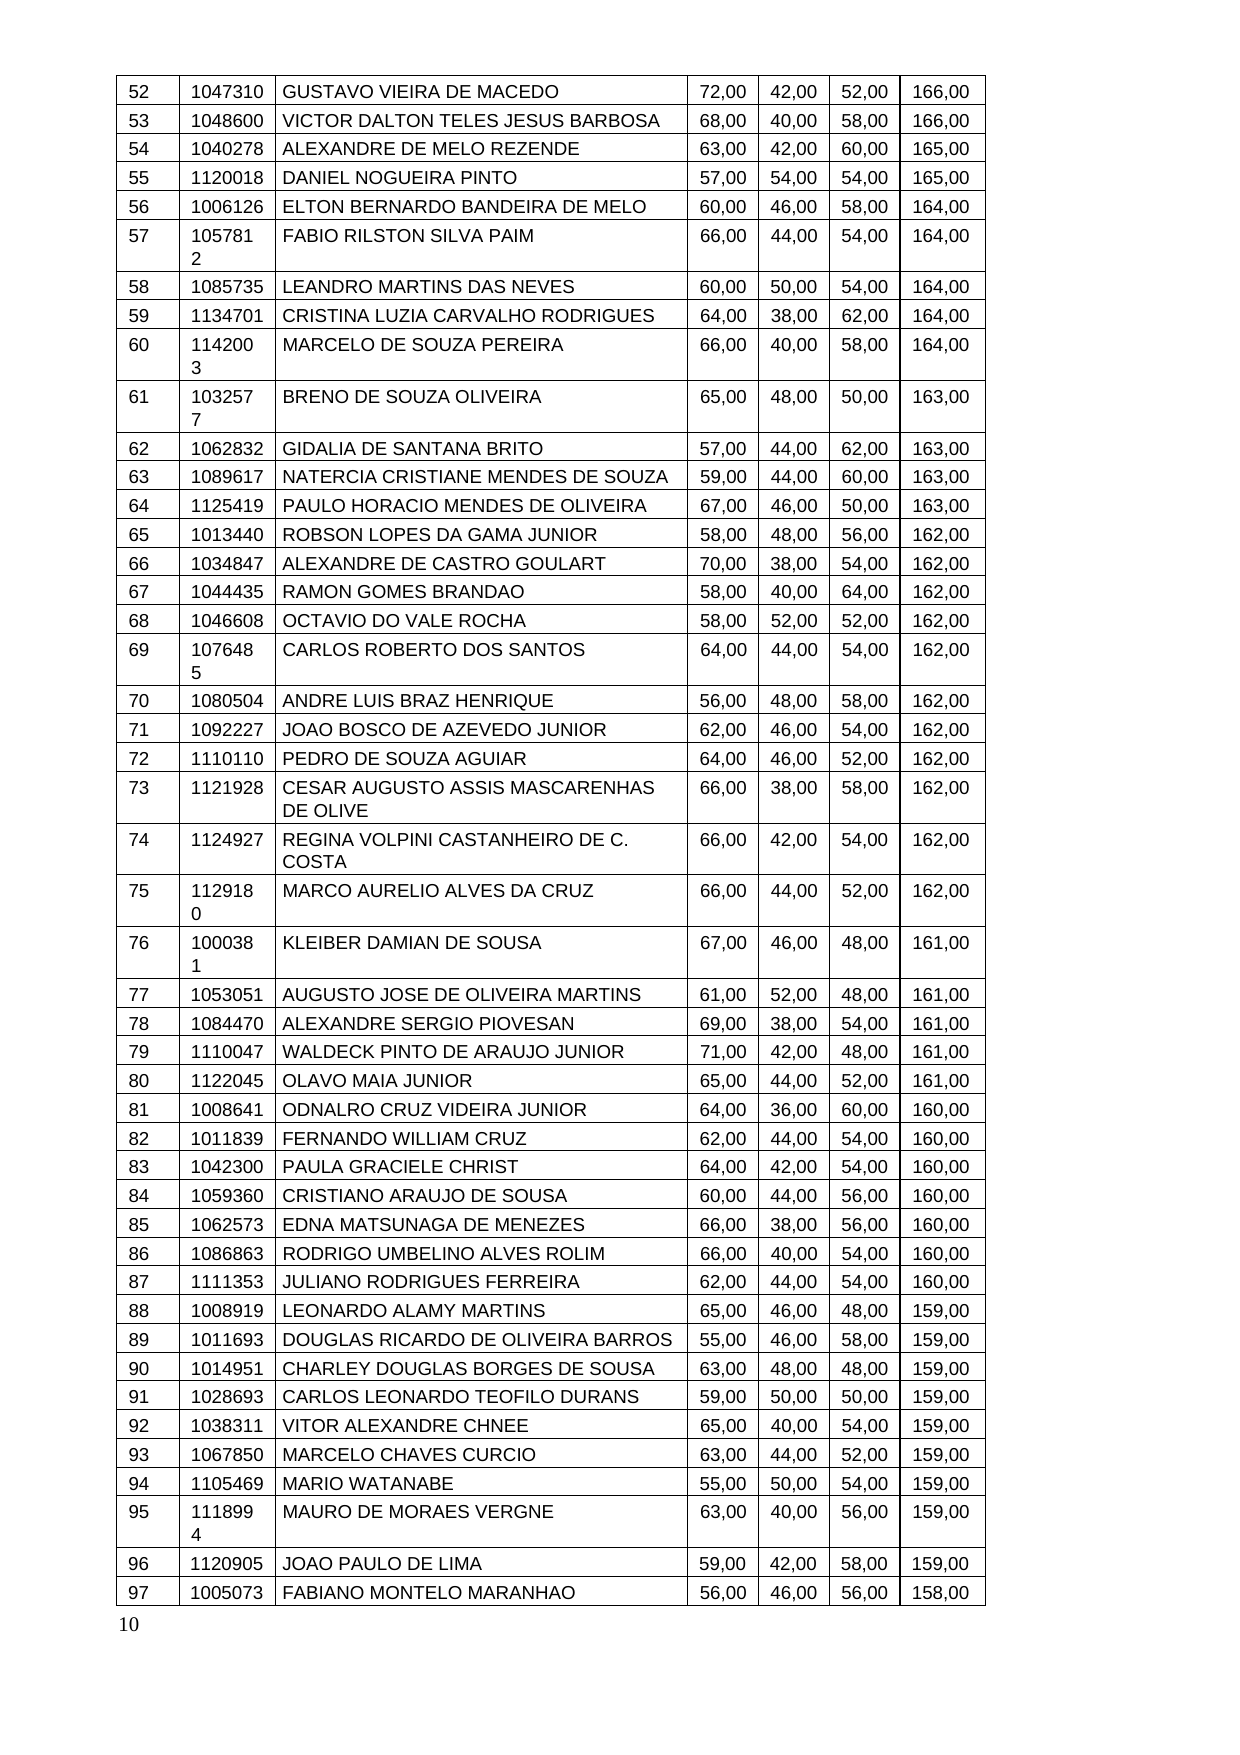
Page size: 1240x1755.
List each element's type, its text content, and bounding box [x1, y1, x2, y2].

table_cell 159,00 [901, 1496, 985, 1547]
table_cell 66,00 [688, 329, 758, 380]
table_cell 38,00 [759, 772, 829, 823]
table_cell 46,00 [759, 490, 829, 518]
table_cell 1111353 [180, 1266, 275, 1294]
table_cell 1042300 [180, 1151, 275, 1179]
table_cell 64,00 [688, 1094, 758, 1122]
table_cell MARCO AURELIO ALVES DA CRUZ [276, 875, 687, 926]
table_cell 58,00 [688, 605, 758, 633]
table_cell 74 [117, 824, 179, 874]
table_cell 44,00 [759, 220, 829, 271]
table_cell 1062573 [180, 1209, 275, 1237]
table_cell 58,00 [688, 576, 758, 604]
table_cell 52,00 [759, 979, 829, 1007]
table_cell 62,00 [830, 300, 899, 328]
table_cell 1038311 [180, 1410, 275, 1438]
table_cell 55 [117, 162, 179, 190]
table_cell 1124927 [180, 824, 275, 874]
table_cell 161,00 [901, 1008, 985, 1035]
table_cell 92 [117, 1410, 179, 1438]
table_cell 1028693 [180, 1381, 275, 1409]
table_cell RODRIGO UMBELINO ALVES ROLIM [276, 1238, 687, 1265]
table_cell 1047310 [180, 76, 275, 104]
table_cell 60 [117, 329, 179, 380]
table_cell 66,00 [688, 875, 758, 926]
table_cell 1118994 [180, 1496, 275, 1547]
table_cell 62,00 [688, 714, 758, 742]
table_cell 48,00 [759, 686, 829, 713]
table_cell 44,00 [759, 634, 829, 684]
table_cell 1067850 [180, 1439, 275, 1467]
table_cell 44,00 [759, 875, 829, 926]
table_cell 162,00 [901, 714, 985, 742]
table_cell 69 [117, 634, 179, 684]
table_cell 58,00 [830, 686, 899, 713]
table_cell 54,00 [830, 714, 899, 742]
table_cell ODNALRO CRUZ VIDEIRA JUNIOR [276, 1094, 687, 1122]
table_cell 159,00 [901, 1381, 985, 1409]
table_cell 52,00 [830, 743, 899, 771]
table_cell 160,00 [901, 1209, 985, 1237]
table_cell 67 [117, 576, 179, 604]
table_cell 80 [117, 1065, 179, 1093]
table_cell 46,00 [759, 1577, 829, 1605]
table_cell 40,00 [759, 105, 829, 132]
table_cell VITOR ALEXANDRE CHNEE [276, 1410, 687, 1438]
table_cell 164,00 [901, 329, 985, 380]
table_cell CARLOS LEONARDO TEOFILO DURANS [276, 1381, 687, 1409]
table_cell 66,00 [688, 772, 758, 823]
table_cell JOAO BOSCO DE AZEVEDO JUNIOR [276, 714, 687, 742]
table_cell 160,00 [901, 1094, 985, 1122]
table_cell 58,00 [830, 191, 899, 219]
table_cell 52,00 [830, 875, 899, 926]
table_cell 44,00 [759, 433, 829, 460]
table_cell 159,00 [901, 1353, 985, 1380]
table_cell 59,00 [688, 461, 758, 489]
table_cell 48,00 [830, 1036, 899, 1064]
table_cell 162,00 [901, 634, 985, 684]
table_cell 1089617 [180, 461, 275, 489]
table_cell 1032577 [180, 381, 275, 432]
table_cell GUSTAVO VIEIRA DE MACEDO [276, 76, 687, 104]
table_cell 38,00 [759, 548, 829, 575]
table_cell 60,00 [830, 134, 899, 161]
table_cell MARCELO DE SOUZA PEREIRA [276, 329, 687, 380]
table_cell 58,00 [830, 1324, 899, 1352]
table_cell 71,00 [688, 1036, 758, 1064]
table_cell VICTOR DALTON TELES JESUS BARBOSA [276, 105, 687, 132]
table_cell 64,00 [688, 743, 758, 771]
table_cell 62 [117, 433, 179, 460]
table_cell 72 [117, 743, 179, 771]
table_cell 40,00 [759, 329, 829, 380]
table_cell 1048600 [180, 105, 275, 132]
table_cell 56,00 [688, 686, 758, 713]
table_cell 70,00 [688, 548, 758, 575]
table_cell 66,00 [688, 824, 758, 874]
table_cell JOAO PAULO DE LIMA [276, 1548, 687, 1576]
table_cell FERNANDO WILLIAM CRUZ [276, 1123, 687, 1150]
table_cell 160,00 [901, 1151, 985, 1179]
table_cell 38,00 [759, 300, 829, 328]
table_cell 71 [117, 714, 179, 742]
table_cell 55,00 [688, 1324, 758, 1352]
table_cell 163,00 [901, 461, 985, 489]
table_cell 1000381 [180, 927, 275, 978]
table_cell 164,00 [901, 300, 985, 328]
table_cell MARIO WATANABE [276, 1468, 687, 1495]
table_cell 82 [117, 1123, 179, 1150]
table_cell 46,00 [759, 714, 829, 742]
table_cell 1084470 [180, 1008, 275, 1035]
table_cell 87 [117, 1266, 179, 1294]
table_cell 54,00 [830, 1008, 899, 1035]
table_cell ALEXANDRE SERGIO PIOVESAN [276, 1008, 687, 1035]
table_cell 46,00 [759, 1295, 829, 1323]
table_cell 42,00 [759, 1036, 829, 1064]
table_cell 38,00 [759, 1209, 829, 1237]
table_cell 46,00 [759, 1324, 829, 1352]
table_cell 96 [117, 1548, 179, 1576]
table_cell FABIO RILSTON SILVA PAIM [276, 220, 687, 271]
table_cell ANDRE LUIS BRAZ HENRIQUE [276, 686, 687, 713]
table_cell 1086863 [180, 1238, 275, 1265]
table_cell 61,00 [688, 979, 758, 1007]
table_cell 65 [117, 519, 179, 547]
table_cell 66,00 [688, 1209, 758, 1237]
table_cell 1005073 [180, 1577, 275, 1605]
table_cell 48,00 [830, 1295, 899, 1323]
table_cell 62,00 [688, 1266, 758, 1294]
table_cell 58 [117, 272, 179, 299]
table_cell 75 [117, 875, 179, 926]
table_cell 159,00 [901, 1439, 985, 1467]
table_cell 81 [117, 1094, 179, 1122]
table_cell 162,00 [901, 875, 985, 926]
table_cell 44,00 [759, 1065, 829, 1093]
table_cell 88 [117, 1295, 179, 1323]
table_cell 159,00 [901, 1548, 985, 1576]
table_cell LEANDRO MARTINS DAS NEVES [276, 272, 687, 299]
table_cell 48,00 [759, 519, 829, 547]
table_cell 161,00 [901, 1065, 985, 1093]
table_cell 54,00 [830, 1468, 899, 1495]
table_cell 42,00 [759, 824, 829, 874]
table_cell 163,00 [901, 381, 985, 432]
table_cell 1006126 [180, 191, 275, 219]
table_cell 65,00 [688, 381, 758, 432]
table_cell OCTAVIO DO VALE ROCHA [276, 605, 687, 633]
table_cell 159,00 [901, 1468, 985, 1495]
table_cell 1120905 [180, 1548, 275, 1576]
table_cell OLAVO MAIA JUNIOR [276, 1065, 687, 1093]
table_cell AUGUSTO JOSE DE OLIVEIRA MARTINS [276, 979, 687, 1007]
table_cell ROBSON LOPES DA GAMA JUNIOR [276, 519, 687, 547]
table_cell 161,00 [901, 979, 985, 1007]
table_cell 89 [117, 1324, 179, 1352]
table_cell 64,00 [688, 634, 758, 684]
table_cell 54,00 [830, 548, 899, 575]
table_cell 166,00 [901, 105, 985, 132]
table_cell 40,00 [759, 1496, 829, 1547]
table_cell 165,00 [901, 162, 985, 190]
table_cell JULIANO RODRIGUES FERREIRA [276, 1266, 687, 1294]
table_cell 164,00 [901, 220, 985, 271]
table_cell CHARLEY DOUGLAS BORGES DE SOUSA [276, 1353, 687, 1380]
table_cell 64,00 [830, 576, 899, 604]
table_cell 67,00 [688, 490, 758, 518]
table_cell 63,00 [688, 1496, 758, 1547]
table_cell 48,00 [759, 1353, 829, 1380]
table_cell 161,00 [901, 927, 985, 978]
table_cell 52 [117, 76, 179, 104]
table_cell 54,00 [830, 824, 899, 874]
table_cell 46,00 [759, 743, 829, 771]
table_cell 66,00 [688, 1238, 758, 1265]
table_cell 60,00 [688, 272, 758, 299]
table_cell 159,00 [901, 1295, 985, 1323]
table_cell PEDRO DE SOUZA AGUIAR [276, 743, 687, 771]
table_cell 40,00 [759, 1238, 829, 1265]
table_cell 63,00 [688, 134, 758, 161]
table_cell 40,00 [759, 1410, 829, 1438]
table_cell 1046608 [180, 605, 275, 633]
table_cell MARCELO CHAVES CURCIO [276, 1439, 687, 1467]
table_cell 42,00 [759, 1548, 829, 1576]
table_cell 76 [117, 927, 179, 978]
table_cell 1080504 [180, 686, 275, 713]
table_cell 1085735 [180, 272, 275, 299]
table_cell 62,00 [688, 1123, 758, 1150]
table_cell 58,00 [688, 519, 758, 547]
table_cell 69,00 [688, 1008, 758, 1035]
table_cell 68 [117, 605, 179, 633]
table_cell 161,00 [901, 1036, 985, 1064]
table_cell 57,00 [688, 433, 758, 460]
table_cell 160,00 [901, 1123, 985, 1150]
table_cell 52,00 [830, 1065, 899, 1093]
table_cell 1014951 [180, 1353, 275, 1380]
table_cell 59,00 [688, 1548, 758, 1576]
table_cell ALEXANDRE DE CASTRO GOULART [276, 548, 687, 575]
table_cell 36,00 [759, 1094, 829, 1122]
table_cell 44,00 [759, 1439, 829, 1467]
table_cell 1011839 [180, 1123, 275, 1150]
table_cell 52,00 [830, 1439, 899, 1467]
table_cell 86 [117, 1238, 179, 1265]
table_cell 1008919 [180, 1295, 275, 1323]
table_cell 54,00 [830, 220, 899, 271]
table_cell 1011693 [180, 1324, 275, 1352]
table_cell 53 [117, 105, 179, 132]
table_cell 64,00 [688, 300, 758, 328]
table_cell 54,00 [830, 162, 899, 190]
table_cell 1076485 [180, 634, 275, 684]
table_cell 159,00 [901, 1410, 985, 1438]
table_cell 46,00 [759, 191, 829, 219]
table_cell 57,00 [688, 162, 758, 190]
table_cell 91 [117, 1381, 179, 1409]
table_cell 165,00 [901, 134, 985, 161]
table_cell 160,00 [901, 1238, 985, 1265]
table_cell 44,00 [759, 1123, 829, 1150]
table_cell 83 [117, 1151, 179, 1179]
table_cell 50,00 [830, 381, 899, 432]
table_cell ELTON BERNARDO BANDEIRA DE MELO [276, 191, 687, 219]
table_cell 67,00 [688, 927, 758, 978]
table_cell 95 [117, 1496, 179, 1547]
table_cell REGINA VOLPINI CASTANHEIRO DE C. COSTA [276, 824, 687, 874]
table_cell 163,00 [901, 490, 985, 518]
table_cell PAULO HORACIO MENDES DE OLIVEIRA [276, 490, 687, 518]
table_cell 65,00 [688, 1295, 758, 1323]
table_cell 160,00 [901, 1266, 985, 1294]
table_cell 162,00 [901, 824, 985, 874]
table_cell RAMON GOMES BRANDAO [276, 576, 687, 604]
table_cell 160,00 [901, 1180, 985, 1208]
table_cell 1044435 [180, 576, 275, 604]
table_cell 159,00 [901, 1324, 985, 1352]
table_cell 1125419 [180, 490, 275, 518]
table_cell 94 [117, 1468, 179, 1495]
table_cell FABIANO MONTELO MARANHAO [276, 1577, 687, 1605]
table_cell 56 [117, 191, 179, 219]
table_cell 54,00 [830, 1266, 899, 1294]
table_cell 56,00 [830, 519, 899, 547]
table_cell 48,00 [830, 979, 899, 1007]
table_cell 56,00 [830, 1180, 899, 1208]
table_cell 64 [117, 490, 179, 518]
table_cell 54,00 [830, 272, 899, 299]
table_cell 1110047 [180, 1036, 275, 1064]
table_cell 52,00 [759, 605, 829, 633]
table_cell 50,00 [830, 1381, 899, 1409]
table_cell BRENO DE SOUZA OLIVEIRA [276, 381, 687, 432]
table_cell 164,00 [901, 191, 985, 219]
table_cell 48,00 [830, 1353, 899, 1380]
table_cell KLEIBER DAMIAN DE SOUSA [276, 927, 687, 978]
table_cell 38,00 [759, 1008, 829, 1035]
table_cell 52,00 [830, 76, 899, 104]
table_cell 63,00 [688, 1353, 758, 1380]
table_cell 158,00 [901, 1577, 985, 1605]
table_cell 1034847 [180, 548, 275, 575]
table_cell 162,00 [901, 548, 985, 575]
table_cell 65,00 [688, 1410, 758, 1438]
table_cell 40,00 [759, 576, 829, 604]
table_cell 1059360 [180, 1180, 275, 1208]
table_cell 56,00 [830, 1496, 899, 1547]
table_cell WALDECK PINTO DE ARAUJO JUNIOR [276, 1036, 687, 1064]
table_cell 52,00 [830, 605, 899, 633]
table_cell 61 [117, 381, 179, 432]
table_cell 162,00 [901, 743, 985, 771]
table_cell 162,00 [901, 519, 985, 547]
table_cell 50,00 [759, 1468, 829, 1495]
table_cell 48,00 [830, 927, 899, 978]
table_cell 66 [117, 548, 179, 575]
table_cell ALEXANDRE DE MELO REZENDE [276, 134, 687, 161]
table_cell 70 [117, 686, 179, 713]
table_cell 44,00 [759, 461, 829, 489]
table_cell 55,00 [688, 1468, 758, 1495]
table_cell 59,00 [688, 1381, 758, 1409]
table_cell 63 [117, 461, 179, 489]
table_cell 54,00 [830, 1151, 899, 1179]
table_cell 162,00 [901, 576, 985, 604]
table_cell 1053051 [180, 979, 275, 1007]
table_cell 42,00 [759, 76, 829, 104]
table_cell 58,00 [830, 105, 899, 132]
table_cell 84 [117, 1180, 179, 1208]
table_cell 85 [117, 1209, 179, 1237]
table_cell 1062832 [180, 433, 275, 460]
table_cell 46,00 [759, 927, 829, 978]
table_cell 162,00 [901, 686, 985, 713]
table_cell 78 [117, 1008, 179, 1035]
table_cell 54,00 [830, 1410, 899, 1438]
table_cell 54 [117, 134, 179, 161]
table_cell 65,00 [688, 1065, 758, 1093]
table_cell 48,00 [759, 381, 829, 432]
table_cell DOUGLAS RICARDO DE OLIVEIRA BARROS [276, 1324, 687, 1352]
table_cell 59 [117, 300, 179, 328]
table_cell 1142003 [180, 329, 275, 380]
table_cell 54,00 [830, 1123, 899, 1150]
table_cell CESAR AUGUSTO ASSIS MASCARENHAS DE OLIVE [276, 772, 687, 823]
table_cell 73 [117, 772, 179, 823]
table_cell 97 [117, 1577, 179, 1605]
table_cell 50,00 [830, 490, 899, 518]
table_cell 166,00 [901, 76, 985, 104]
table_cell 79 [117, 1036, 179, 1064]
table_cell 1129180 [180, 875, 275, 926]
table_cell 42,00 [759, 134, 829, 161]
table_cell 1013440 [180, 519, 275, 547]
table_cell 1122045 [180, 1065, 275, 1093]
table_cell 1057812 [180, 220, 275, 271]
table_cell 57 [117, 220, 179, 271]
table_cell GIDALIA DE SANTANA BRITO [276, 433, 687, 460]
table_cell 60,00 [830, 461, 899, 489]
table_cell 58,00 [830, 329, 899, 380]
table_cell 64,00 [688, 1151, 758, 1179]
table_cell 163,00 [901, 433, 985, 460]
table_cell 90 [117, 1353, 179, 1380]
table_cell 1008641 [180, 1094, 275, 1122]
table_cell 42,00 [759, 1151, 829, 1179]
table_cell 44,00 [759, 1180, 829, 1208]
table_cell 1092227 [180, 714, 275, 742]
table_cell 93 [117, 1439, 179, 1467]
table_cell 68,00 [688, 105, 758, 132]
table_cell CRISTIANO ARAUJO DE SOUSA [276, 1180, 687, 1208]
table_cell 66,00 [688, 220, 758, 271]
table_cell 77 [117, 979, 179, 1007]
table_cell 164,00 [901, 272, 985, 299]
table_cell CARLOS ROBERTO DOS SANTOS [276, 634, 687, 684]
table_cell 162,00 [901, 605, 985, 633]
table_cell 50,00 [759, 1381, 829, 1409]
table_cell LEONARDO ALAMY MARTINS [276, 1295, 687, 1323]
table_cell 54,00 [830, 634, 899, 684]
table_cell 1040278 [180, 134, 275, 161]
table_cell 60,00 [688, 191, 758, 219]
table_cell 50,00 [759, 272, 829, 299]
table_cell 1120018 [180, 162, 275, 190]
table_cell 1121928 [180, 772, 275, 823]
table_cell 56,00 [688, 1577, 758, 1605]
table_cell PAULA GRACIELE CHRIST [276, 1151, 687, 1179]
table_cell 56,00 [830, 1577, 899, 1605]
table_cell 60,00 [830, 1094, 899, 1122]
table_cell 1110110 [180, 743, 275, 771]
table_cell CRISTINA LUZIA CARVALHO RODRIGUES [276, 300, 687, 328]
table_cell NATERCIA CRISTIANE MENDES DE SOUZA [276, 461, 687, 489]
table_cell 58,00 [830, 772, 899, 823]
table_cell EDNA MATSUNAGA DE MENEZES [276, 1209, 687, 1237]
table_cell 72,00 [688, 76, 758, 104]
table_cell MAURO DE MORAES VERGNE [276, 1496, 687, 1547]
table_cell 56,00 [830, 1209, 899, 1237]
table_cell 54,00 [830, 1238, 899, 1265]
table_cell 58,00 [830, 1548, 899, 1576]
table_cell 1134701 [180, 300, 275, 328]
table_cell 162,00 [901, 772, 985, 823]
table_cell 44,00 [759, 1266, 829, 1294]
table_cell 1105469 [180, 1468, 275, 1495]
table_cell 54,00 [759, 162, 829, 190]
table_cell 63,00 [688, 1439, 758, 1467]
table_cell 60,00 [688, 1180, 758, 1208]
table_cell DANIEL NOGUEIRA PINTO [276, 162, 687, 190]
table_cell 62,00 [830, 433, 899, 460]
